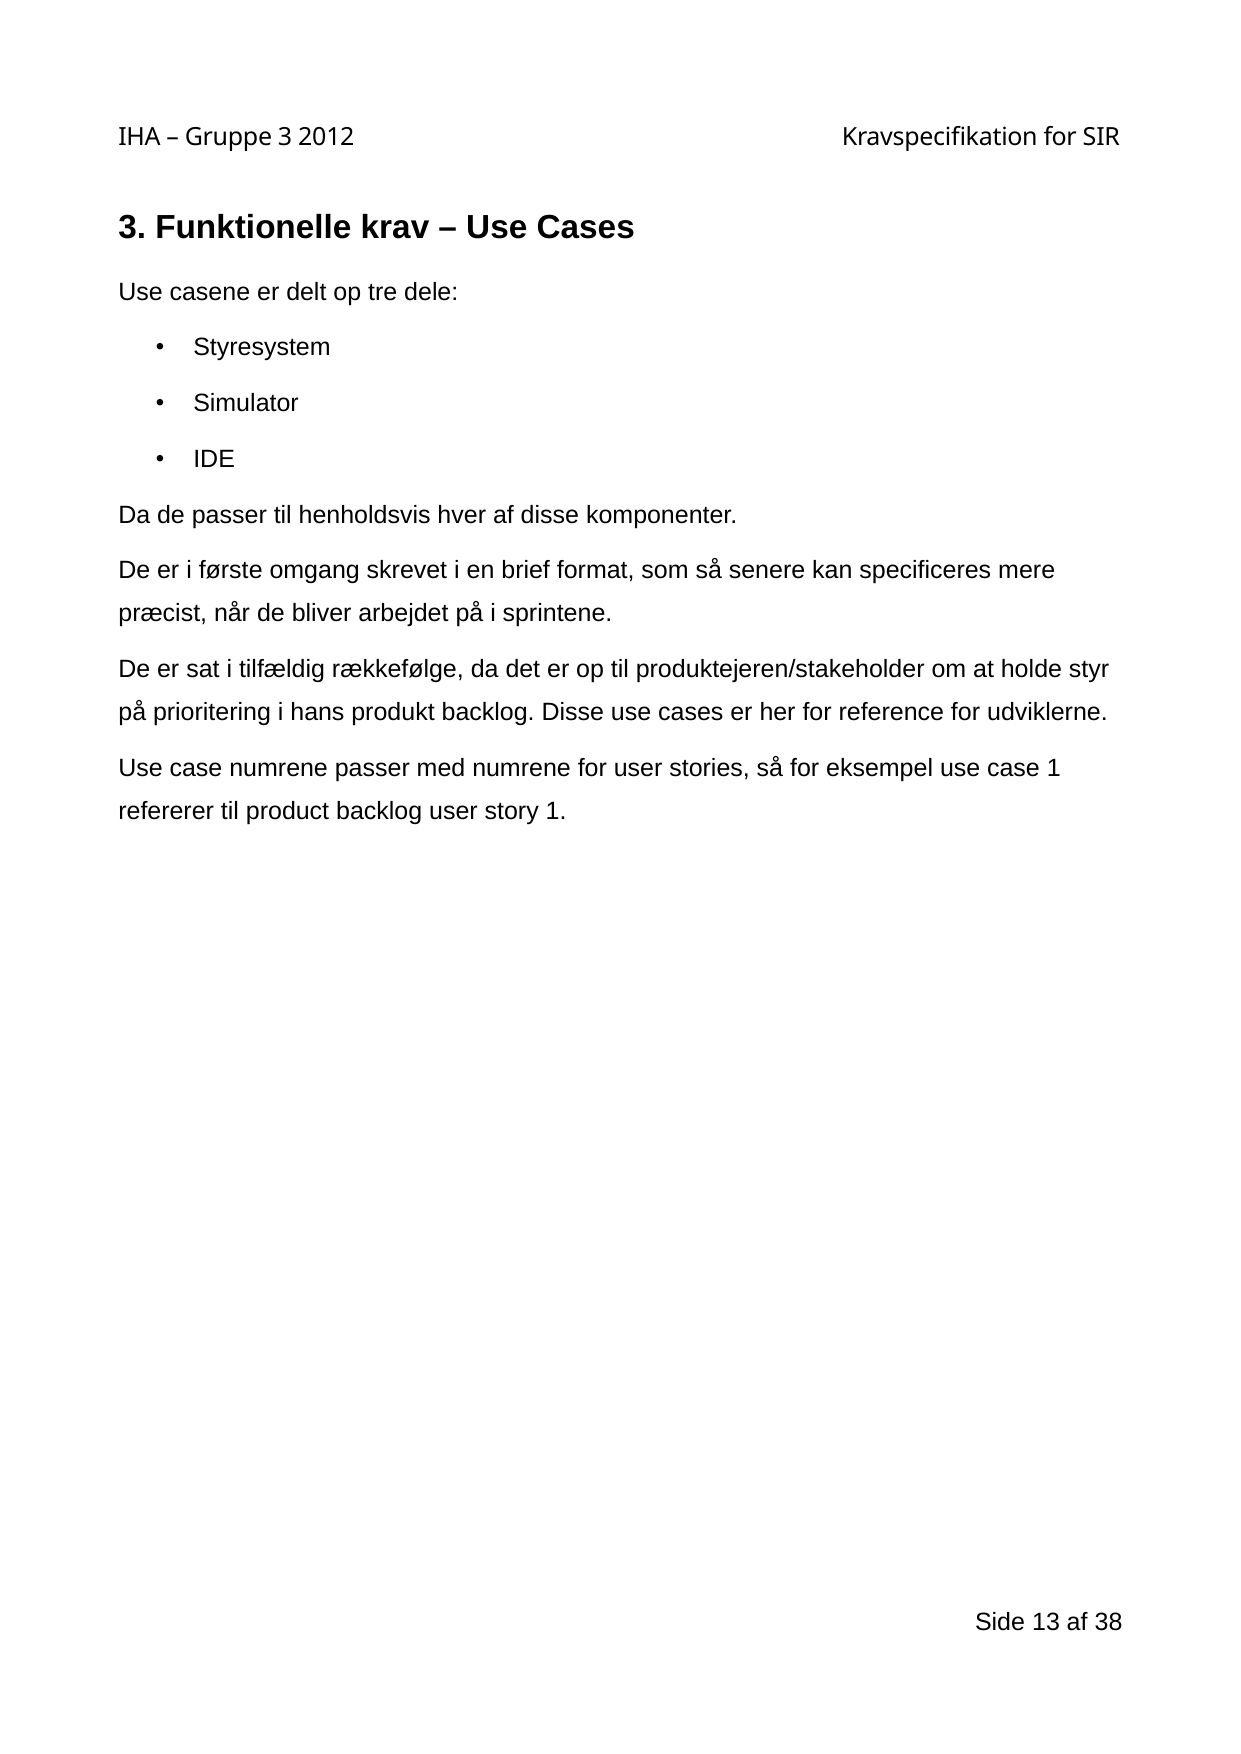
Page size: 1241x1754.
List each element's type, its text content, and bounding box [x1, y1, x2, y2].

text De er sat i tilfældig rækkefølge, da det er op til produktejeren/stakeholder om at holde styr på prioritering i hans produkt backlog. Disse use cases er her for reference for udviklerne. [118, 654, 1122, 726]
text Da de passer til henholdsvis hver af disse komponenter. [118, 499, 1122, 528]
text De er i første omgang skrevet i en brief format, som så senere kan specificeres mere præcist, når de bliver arbejdet på i sprintene. [118, 555, 1122, 627]
text Use case numrene passer med numrene for user stories, så for eksempel use case 1 refererer til product backlog user story 1. [118, 753, 1122, 824]
list Simulator [156, 388, 1122, 417]
list IDE [156, 444, 1122, 473]
subtitle 3. Funktionelle krav – Use Cases [118, 207, 1122, 245]
list Styresystem [156, 332, 1122, 361]
text Use casene er delt op tre dele: [118, 277, 1122, 306]
